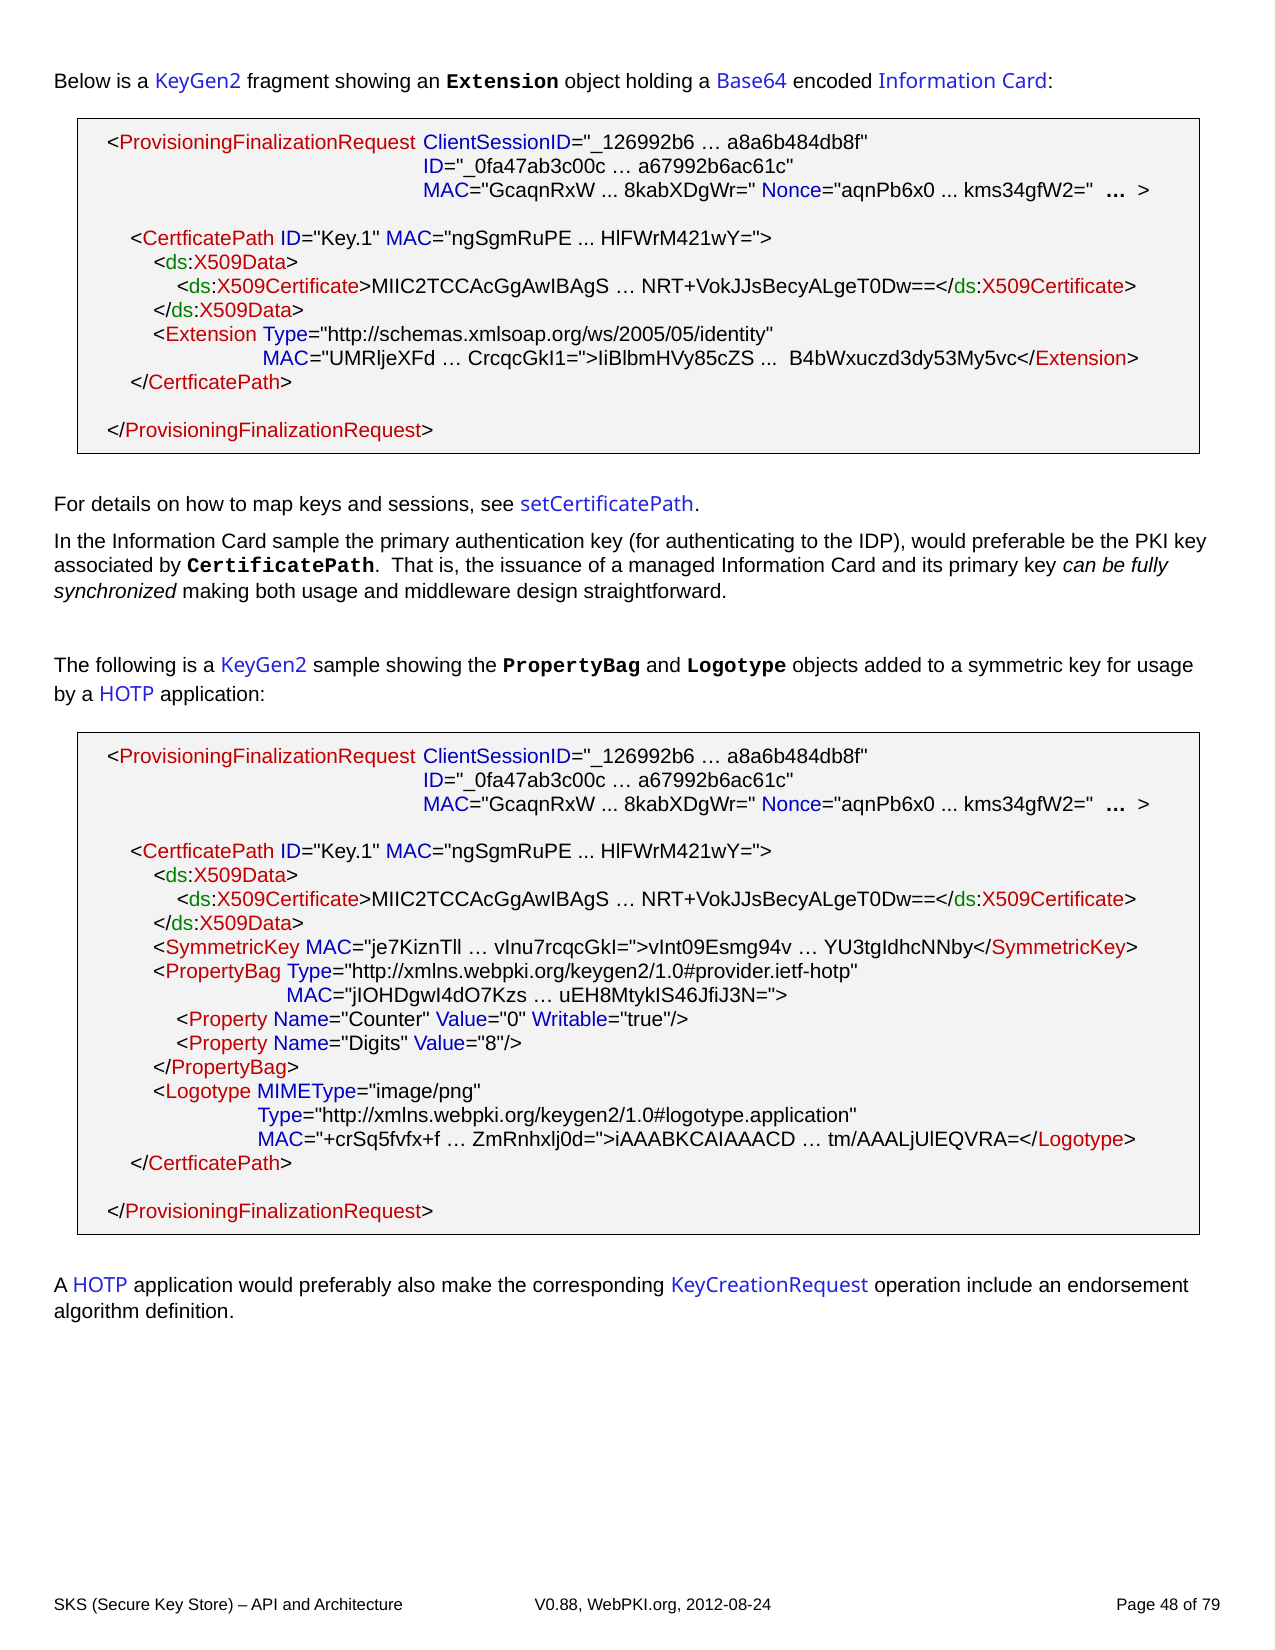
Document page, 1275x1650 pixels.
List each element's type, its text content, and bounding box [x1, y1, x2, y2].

table_header <ProvisioningFinalizationRequest ClientSessionID="_126992b6 … a8a6b484db8f" ID="_0fa47ab3c00c … a67992b6ac61c" MAC="GcaqnRxW ... 8kabXDgWr=" Nonce="aqnPb6x0 ... kms34gfW2=" … > <CertficatePath ID="Key.1" MAC="ngSgmRuPE ... HlFWrM421wY="> <ds:X509Data> <ds:X509Certificate>MIIC2TCCAcGgAwIBAgS … NRT+VokJJsBecyALgeT0Dw==</ds:X509Certificate> </ds:X509Data> <Extension Type="http://schemas.xmlsoap.org/ws/2005/05/identity" MAC="UMRljeXFd … CrcqcGkI1=">IiBlbmHVy85cZS ... B4bWxuczd3dy53My5vc</Extension> </CertficatePath> </ProvisioningFinalizationRequest> [78, 119, 1199, 453]
text A HOTP application would preferably also make the corresponding KeyCreationRequest operation include an endorsement algorithm definition. [54, 1270, 1221, 1323]
table_header <ProvisioningFinalizationRequest ClientSessionID="_126992b6 … a8a6b484db8f" ID="_0fa47ab3c00c … a67992b6ac61c" MAC="GcaqnRxW ... 8kabXDgWr=" Nonce="aqnPb6x0 ... kms34gfW2=" … > <CertficatePath ID="Key.1" MAC="ngSgmRuPE ... HlFWrM421wY="> <ds:X509Data> <ds:X509Certificate>MIIC2TCCAcGgAwIBAgS … NRT+VokJJsBecyALgeT0Dw==</ds:X509Certificate> </ds:X509Data> <SymmetricKey MAC="je7KiznTll … vInu7rcqcGkI=">vInt09Esmg94v … YU3tgIdhcNNby</SymmetricKey> <PropertyBag Type="http://xmlns.webpki.org/keygen2/1.0#provider.ietf-hotp" MAC="jIOHDgwI4dO7Kzs … uEH8MtykIS46JfiJ3N="> <Property Name="Counter" Value="0" Writable="true"/> <Property Name="Digits" Value="8"/> </PropertyBag> <Logotype MIMEType="image/png" Type="http://xmlns.webpki.org/keygen2/1.0#logotype.application" MAC="+crSq5fvfx+f … ZmRnhxlj0d=">iAAABKCAIAAACD … tm/AAALjUlEQVRA=</Logotype> </CertficatePath> </ProvisioningFinalizationRequest> [78, 733, 1199, 1234]
text In the Information Card sample the primary authentication key (for authenticating to the IDP), would preferable be the PKI key associated by CertificatePath. That is, the issuance of a managed Information Card and its primary key can be fully synchronized making both usage and middleware design straightforward. [54, 529, 1221, 603]
text Below is a KeyGen2 fragment showing an Extension object holding a Base64 encoded Information Card: [54, 66, 1221, 118]
text For details on how to map keys and sessions, see setCertificatePath. [54, 489, 1221, 518]
text The following is a KeyGen2 sample showing the PropertyBag and Logotype objects added to a symmetric key for usage by a HOTP application: [54, 651, 1221, 732]
